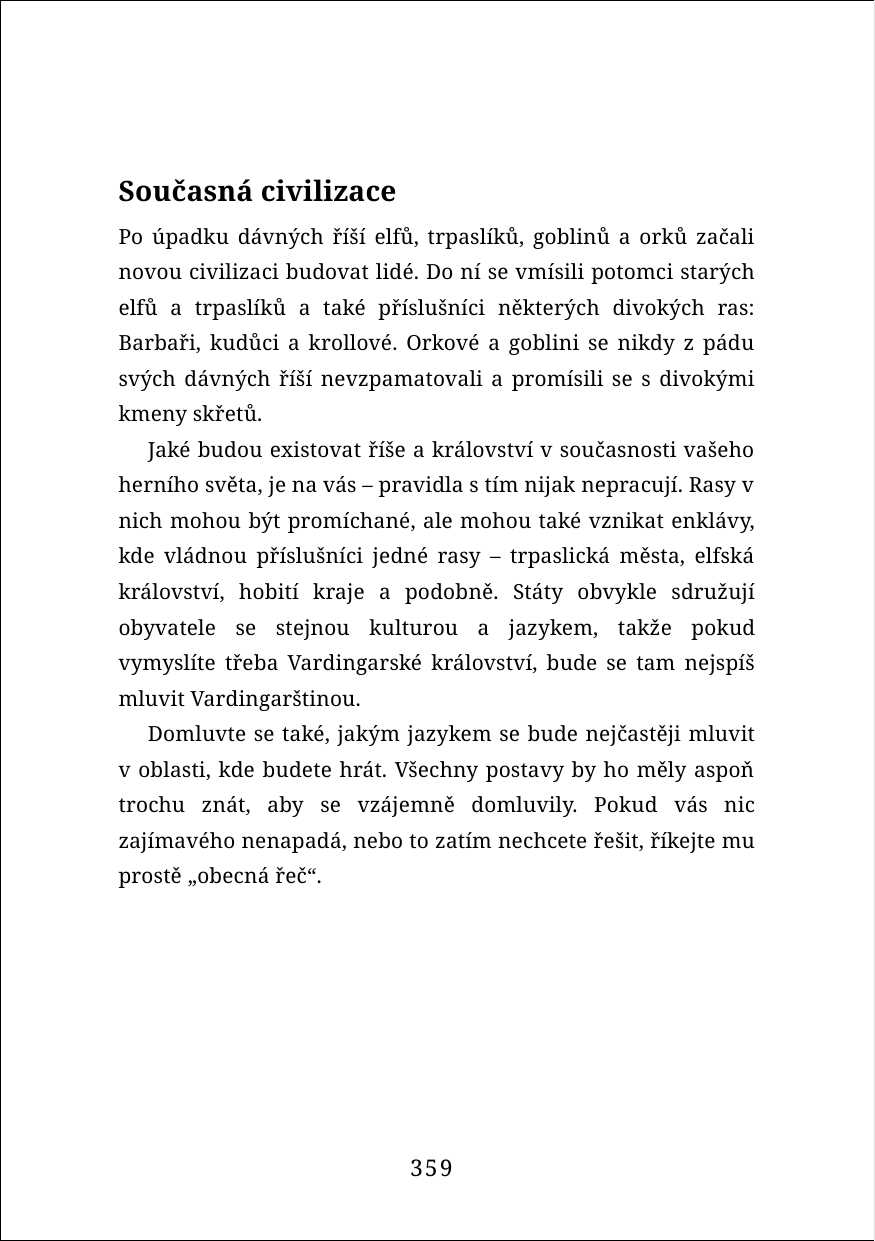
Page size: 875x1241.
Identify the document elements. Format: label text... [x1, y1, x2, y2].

subtitle Současná civilizace [118, 172, 756, 210]
text Po úpadku dávných říší elfů, trpaslíků, goblinů a orků začali novou civilizaci budovat lidé. Do ní se vmísili potomci starých elfů a trpaslíků a také příslušníci některých divokých ras: Barbaři, kudůci a krollové. Orkové a goblini se nikdy z pádu svých dávných říší nevzpamatovali a promísili se s divokými kmeny skřetů. Jaké budou existovat říše a království v současnosti vašeho herního světa, je na vás – pravidla s tím nijak nepracují. Rasy v nich mohou být promíchané, ale mohou také vznikat enklávy, kde vládnou příslušníci jedné rasy – trpaslická města, elfská království, hobití kraje a podobně. Státy obvykle sdružují obyvatele se stejnou kulturou a jazykem, takže pokud vymyslíte třeba Vardingarské království, bude se tam nejspíš mluvit Vardingarštinou. Domluvte se také, jakým jazykem se bude nejčastěji mluvit v oblasti, kde budete hrát. Všechny postavy by ho měly aspoň trochu znát, aby se vzájemně domluvily. Pokud vás nic zajímavého nenapadá, nebo to zatím nechcete řešit, říkejte mu prostě „obecná řeč“. [118, 222, 756, 890]
